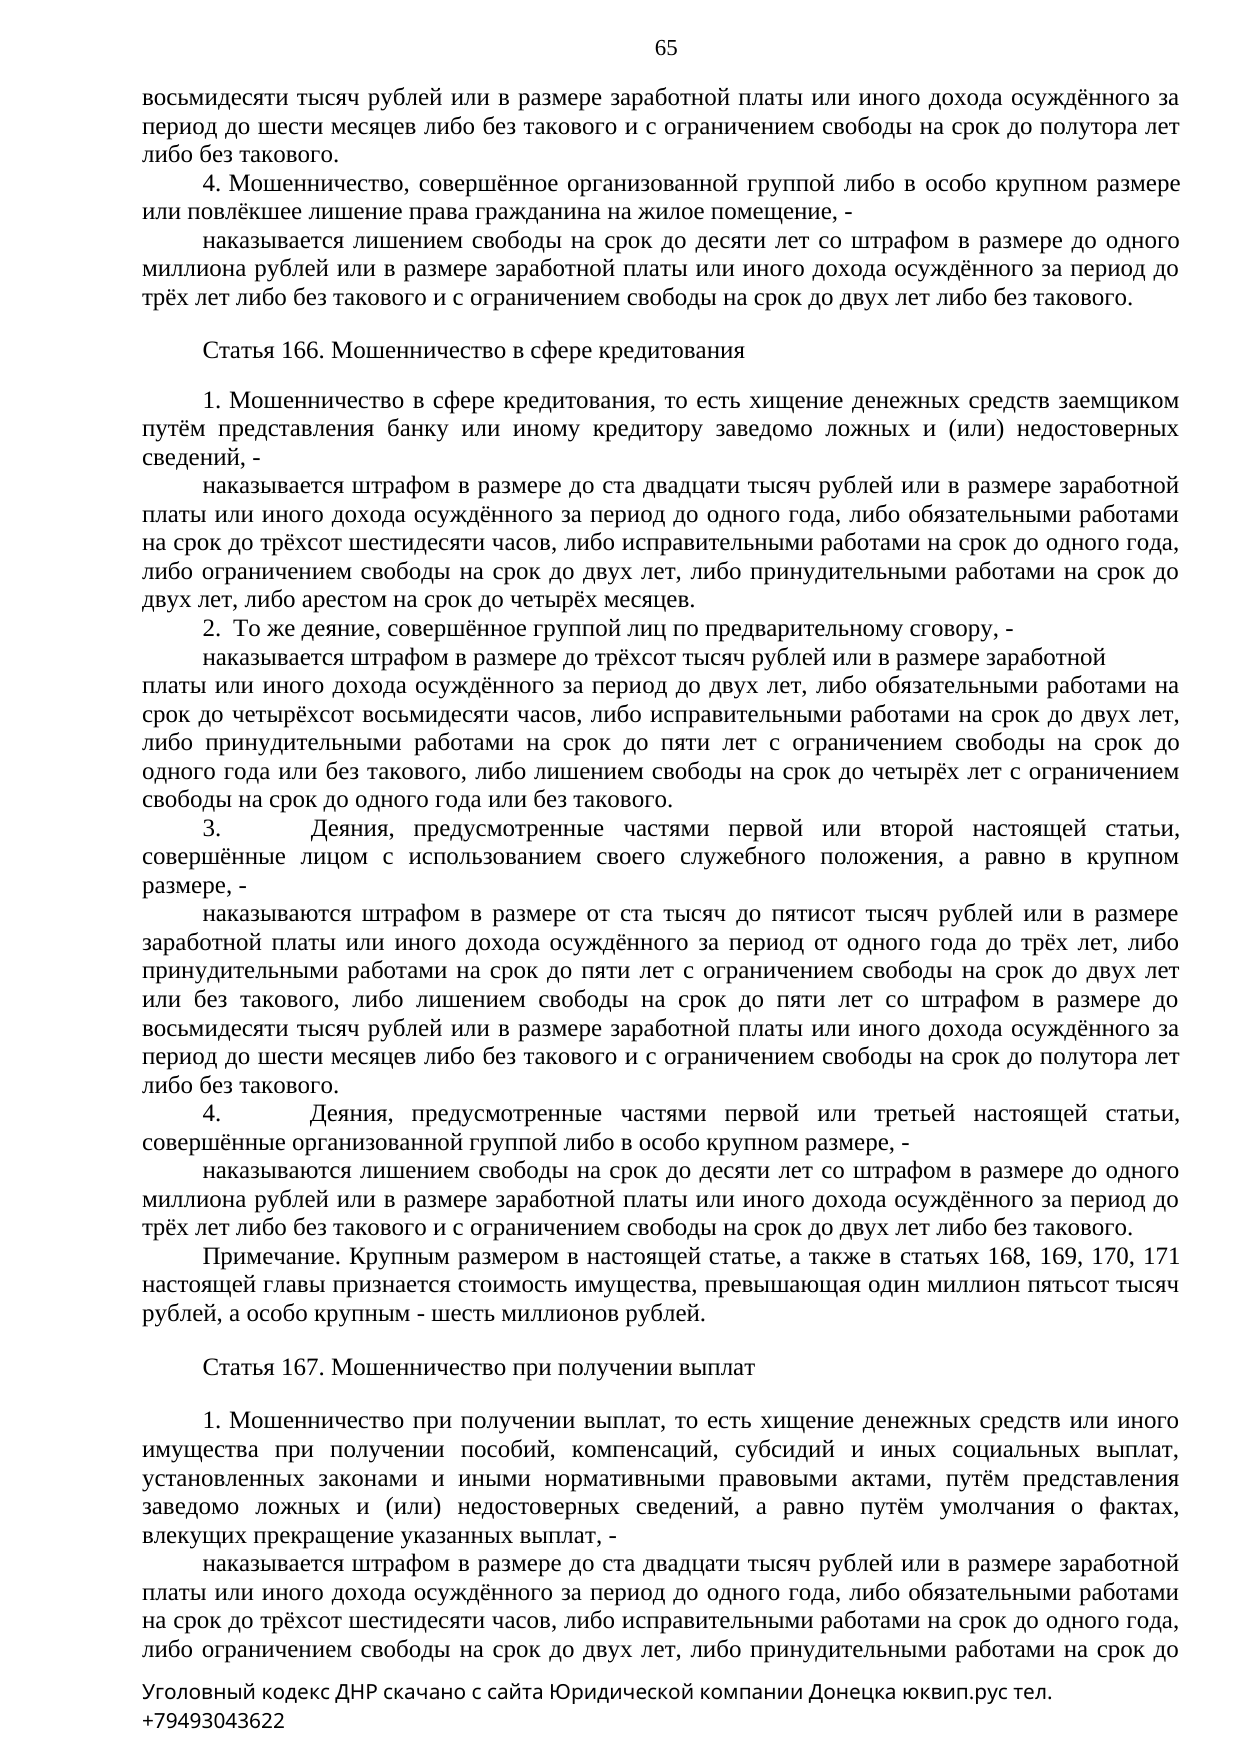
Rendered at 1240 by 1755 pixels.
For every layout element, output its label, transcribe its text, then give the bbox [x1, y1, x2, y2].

text наказывается лишением свободы на срок до десяти лет со штрафом в размере до одного миллиона рублей или в размере заработной платы или иного дохода осуждённого за период до трёх лет либо без такового и с ограничением свободы на срок до двух лет либо без такового. [142, 225, 1181, 311]
text Статья 167. Мошенничество при получении выплат [142, 1355, 1181, 1380]
text платы или иного дохода осуждённого за период до двух лет, либо обязательными работами на срок до четырёхсот восьмидесяти часов, либо исправительными работами на срок до двух лет, либо принудительными работами на срок до пяти лет с ограничением свободы на срок до одного года или без такового, либо лишением свободы на срок до четырёх лет с ограничением свободы на срок до одного года или без такового. [142, 671, 1181, 813]
list Мошенничество при получении выплат, то есть хищение денежных средств или иного имущества при получении пособий, компенсаций, субсидий и иных социальных выплат, установленных законами и иными нормативными правовыми актами, путём представления заведомо ложных и (или) недостоверных сведений, а равно путём умолчания о фактах, влекущих прекращение указанных выплат, - [142, 1406, 1181, 1549]
text наказываются штрафом в размере от ста тысяч до пятисот тысяч рублей или в размере заработной платы или иного дохода осуждённого за период от одного года до трёх лет, либо принудительными работами на срок до пяти лет с ограничением свободы на срок до двух лет или без такового, либо лишением свободы на срок до пяти лет со штрафом в размере до восьмидесяти тысяч рублей или в размере заработной платы или иного дохода осуждённого за период до шести месяцев либо без такового и с ограничением свободы на срок до полутора лет либо без такового. [142, 899, 1181, 1099]
list Деяния, предусмотренные частями первой или второй настоящей статьи, совершённые лицом с использованием своего служебного положения, а равно в крупном размере, - [142, 813, 1181, 899]
text наказывается штрафом в размере до трёхсот тысяч рублей или в размере заработной [142, 642, 1181, 671]
list Деяния, предусмотренные частями первой или третьей настоящей статьи, совершённые организованной группой либо в особо крупном размере, - [142, 1099, 1181, 1156]
text наказываются лишением свободы на срок до десяти лет со штрафом в размере до одного миллиона рублей или в размере заработной платы или иного дохода осуждённого за период до трёх лет либо без такового и с ограничением свободы на срок до двух лет либо без такового. [142, 1156, 1181, 1242]
list Мошенничество в сфере кредитования, то есть хищение денежных средств заемщиком путём представления банку или иному кредитору заведомо ложных и (или) недостоверных сведений, - [142, 385, 1181, 471]
text наказывается штрафом в размере до ста двадцати тысяч рублей или в размере заработной платы или иного дохода осуждённого за период до одного года, либо обязательными работами на срок до трёхсот шестидесяти часов, либо исправительными работами на срок до одного года, либо ограничением свободы на срок до двух лет, либо принудительными работами на срок до [142, 1549, 1181, 1663]
text Статья 166. Мошенничество в сфере кредитования [142, 339, 1181, 364]
list То же деяние, совершённое группой лиц по предварительному сговору, - [142, 614, 1181, 642]
text наказывается штрафом в размере до ста двадцати тысяч рублей или в размере заработной платы или иного дохода осуждённого за период до одного года, либо обязательными работами на срок до трёхсот шестидесяти часов, либо исправительными работами на срок до одного года, либо ограничением свободы на срок до двух лет, либо принудительными работами на срок до двух лет, либо арестом на срок до четырёх месяцев. [142, 471, 1181, 614]
list Мошенничество, совершённое организованной группой либо в особо крупном размере или повлёкшее лишение права гражданина на жилое помещение, - [142, 168, 1181, 225]
text восьмидесяти тысяч рублей или в размере заработной платы или иного дохода осуждённого за период до шести месяцев либо без такового и с ограничением свободы на срок до полутора лет либо без такового. [142, 83, 1181, 168]
text Примечание. Крупным размером в настоящей статье, а также в статьях 168, 169, 170, 171 настоящей главы признается стоимость имущества, превышающая один миллион пятьсот тысяч рублей, а особо крупным - шесть миллионов рублей. [142, 1242, 1181, 1327]
